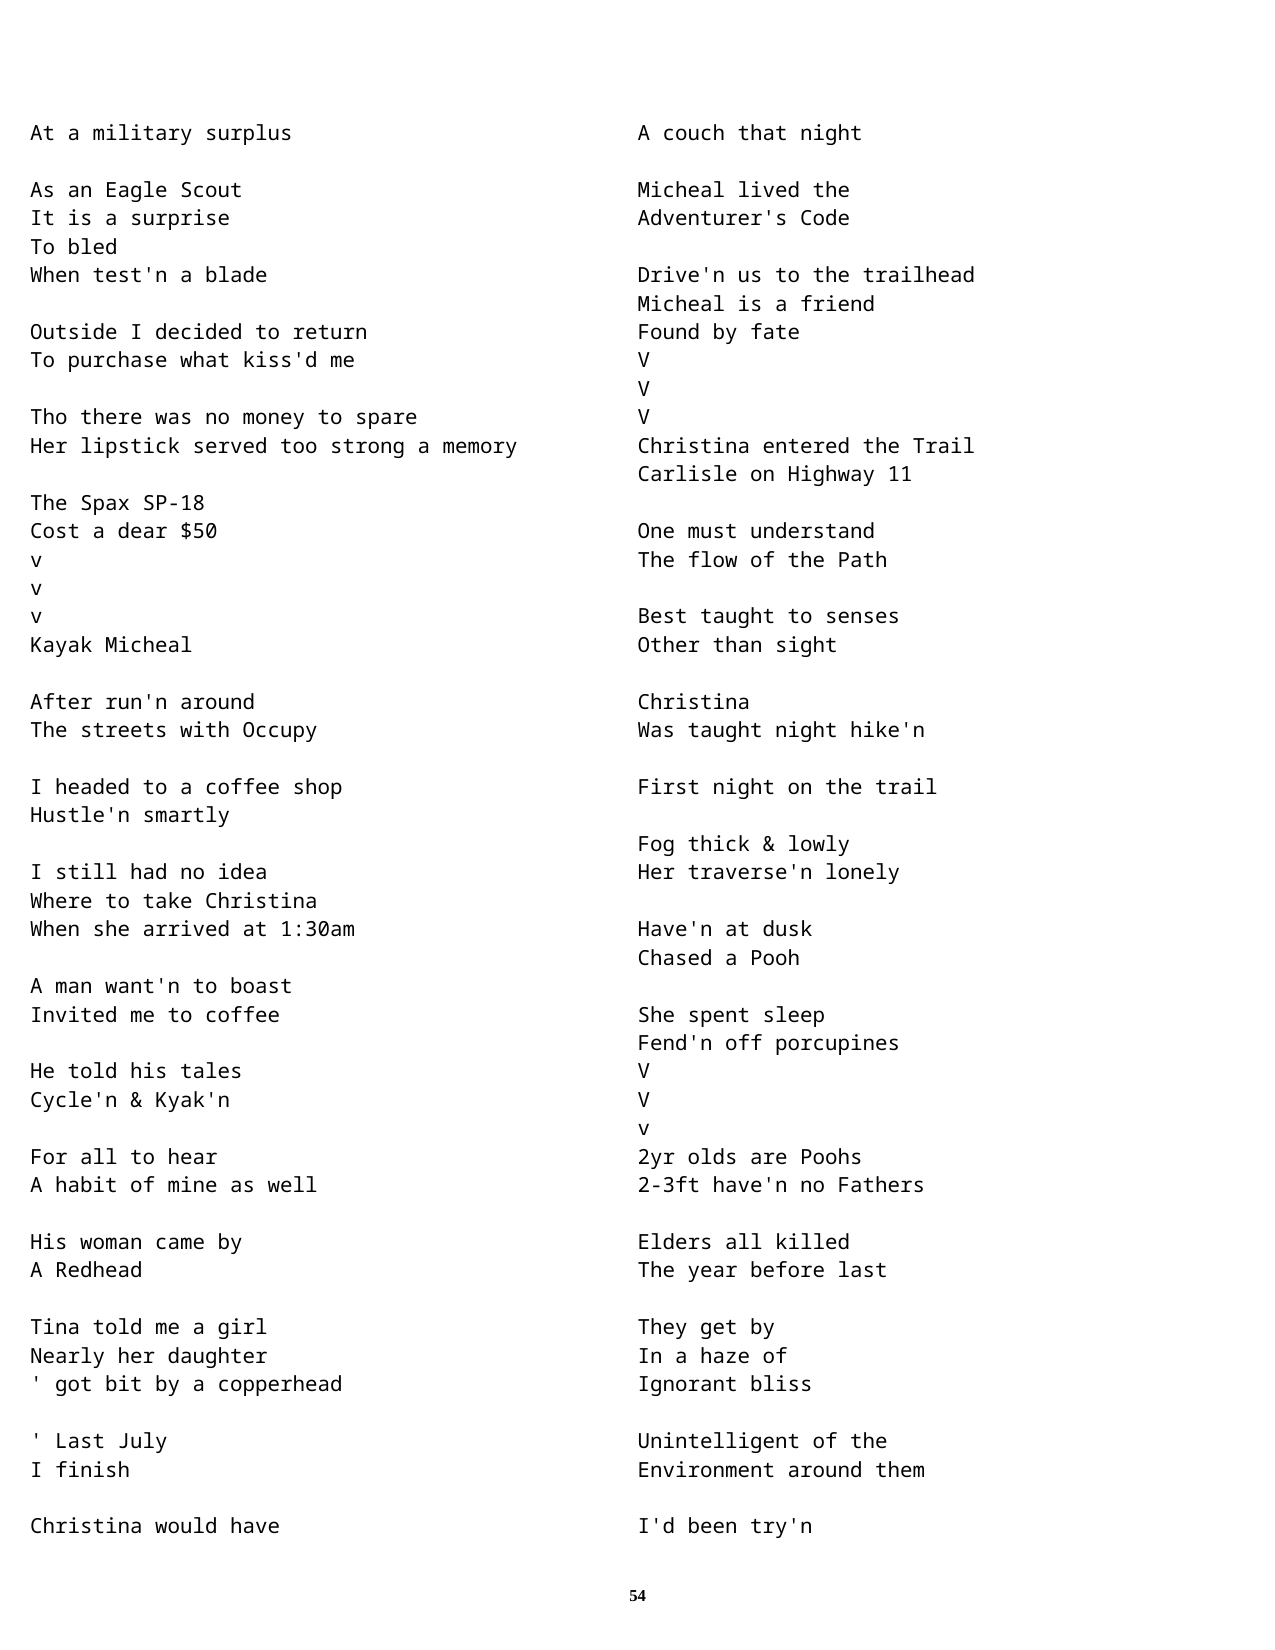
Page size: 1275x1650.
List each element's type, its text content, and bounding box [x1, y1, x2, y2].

text Found by fate [637, 317, 1245, 346]
text Unintelligent of the [637, 1426, 1245, 1455]
text Her lipstick served too strong a memory [30, 431, 637, 459]
text In a haze of [637, 1341, 1245, 1369]
text Christina [637, 687, 1245, 715]
text Cycle'n & Kyak'n [30, 1085, 637, 1113]
text To bled [30, 232, 637, 260]
text His woman came by [30, 1227, 637, 1256]
text When test'n a blade [30, 260, 637, 289]
text Tina told me a girl [30, 1312, 637, 1341]
text I finish [30, 1455, 637, 1483]
text Micheal is a friend [637, 289, 1245, 317]
text The Spax SP-18 [30, 488, 637, 516]
text Adventurer's Code [637, 203, 1245, 232]
text Micheal lived the [637, 175, 1245, 203]
text Fend'n off porcupines [637, 1028, 1245, 1057]
text They get by [637, 1312, 1245, 1341]
text v [30, 602, 637, 630]
text Kayak Micheal [30, 630, 637, 658]
text Carlisle on Highway 11 [637, 459, 1245, 488]
text The streets with Occupy [30, 715, 637, 744]
text When she arrived at 1:30am [30, 914, 637, 943]
text Hustle'n smartly [30, 801, 637, 829]
text Environment around them [637, 1455, 1245, 1483]
text I still had no idea [30, 857, 637, 886]
text v [30, 573, 637, 602]
text Christina would have [30, 1512, 637, 1540]
text v [637, 1113, 1245, 1142]
text ' got bit by a copperhead [30, 1369, 637, 1398]
text At a military surplus [30, 118, 637, 147]
text ' Last July [30, 1426, 637, 1455]
text Was taught night hike'n [637, 715, 1245, 744]
text Her traverse'n lonely [637, 857, 1245, 886]
text Other than sight [637, 630, 1245, 658]
text He told his tales [30, 1057, 637, 1085]
text Nearly her daughter [30, 1341, 637, 1369]
text Chased a Pooh [637, 943, 1245, 971]
text V [637, 1085, 1245, 1113]
text Ignorant bliss [637, 1369, 1245, 1398]
text I headed to a coffee shop [30, 772, 637, 801]
text Outside I decided to return [30, 317, 637, 346]
text The flow of the Path [637, 545, 1245, 573]
text Cost a dear $50 [30, 516, 637, 545]
text It is a surprise [30, 203, 637, 232]
text V [637, 346, 1245, 374]
text She spent sleep [637, 1000, 1245, 1028]
text Christina entered the Trail [637, 431, 1245, 459]
text The year before last [637, 1256, 1245, 1284]
text Best taught to senses [637, 602, 1245, 630]
text V [637, 402, 1245, 431]
text 2yr olds are Poohs [637, 1142, 1245, 1170]
text A Redhead [30, 1256, 637, 1284]
text Elders all killed [637, 1227, 1245, 1256]
text After run'n around [30, 687, 637, 715]
text Fog thick & lowly [637, 829, 1245, 857]
text Drive'n us to the trailhead [637, 260, 1245, 289]
text V [637, 374, 1245, 402]
text To purchase what kiss'd me [30, 346, 637, 374]
text V [637, 1057, 1245, 1085]
text As an Eagle Scout [30, 175, 637, 203]
text A couch that night [637, 118, 1245, 147]
text One must understand [637, 516, 1245, 545]
text 2-3ft have'n no Fathers [637, 1170, 1245, 1199]
text I'd been try'n [637, 1512, 1245, 1540]
text Tho there was no money to spare [30, 402, 637, 431]
text First night on the trail [637, 772, 1245, 801]
text Have'n at dusk [637, 914, 1245, 943]
text Invited me to coffee [30, 1000, 637, 1028]
text For all to hear [30, 1142, 637, 1170]
text A man want'n to boast [30, 971, 637, 1000]
text A habit of mine as well [30, 1170, 637, 1199]
text v [30, 545, 637, 573]
text Where to take Christina [30, 886, 637, 914]
